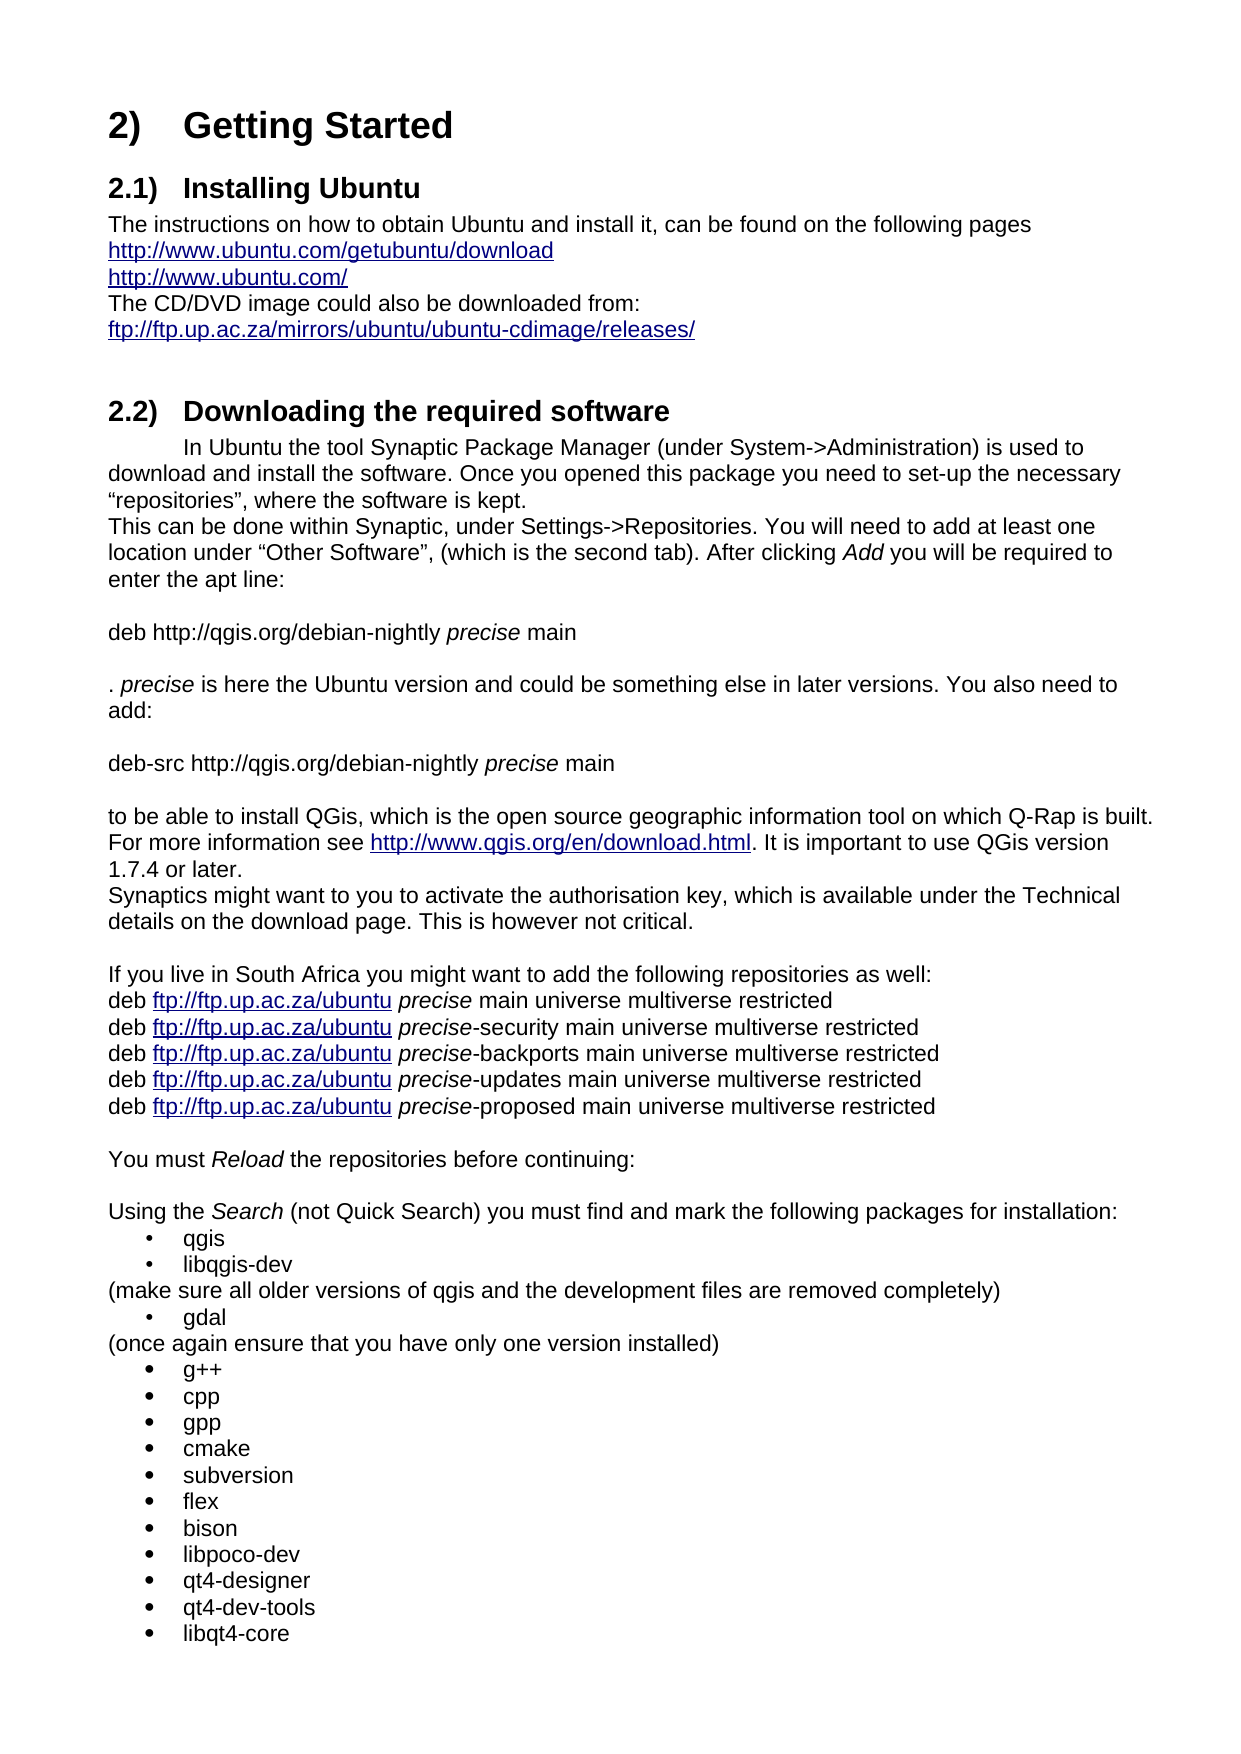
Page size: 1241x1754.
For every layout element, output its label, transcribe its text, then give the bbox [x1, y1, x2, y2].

subtitle Installing Ubuntu [108, 171, 1156, 205]
list qt4-dev-tools [145, 1593, 1156, 1620]
text deb ftp://ftp.up.ac.za/ubuntu precise-proposed main universe multiverse restricted [108, 1093, 1156, 1119]
text http://www.ubuntu.com/ [108, 264, 1156, 290]
text ftp://ftp.up.ac.za/mirrors/ubuntu/ubuntu-cdimage/releases/ [108, 316, 1156, 343]
list libqgis-dev [145, 1251, 1156, 1277]
text to be able to install QGis, which is the open source geographic information tool on which Q-Rap is built. For more information see http://www.qgis.org/en/download.html. It is important to use QGis version 1.7.4 or later. [108, 803, 1156, 882]
text (once again ensure that you have only one version installed) [108, 1330, 1156, 1356]
list libpoco-dev [145, 1541, 1156, 1567]
list cmake [145, 1435, 1156, 1462]
text (make sure all older versions of qgis and the development files are removed completely) [108, 1277, 1156, 1304]
text . precise is here the Ubuntu version and could be something else in later versions. You also need to add: [108, 671, 1156, 724]
list g++ [145, 1356, 1156, 1383]
text Synaptics might want to you to activate the authorisation key, which is available under the Technical details on the download page. This is however not critical. [108, 882, 1156, 935]
text The CD/DVD image could also be downloaded from: [108, 290, 1156, 316]
text You must Reload the repositories before continuing: [108, 1146, 1156, 1172]
text http://www.ubuntu.com/getubuntu/download [108, 237, 1156, 264]
list bison [145, 1514, 1156, 1541]
list flex [145, 1488, 1156, 1514]
text deb ftp://ftp.up.ac.za/ubuntu precise-updates main universe multiverse restricted [108, 1066, 1156, 1093]
list gpp [145, 1409, 1156, 1435]
text deb-src http://qgis.org/debian-nightly precise main [108, 750, 1156, 777]
list cpp [145, 1383, 1156, 1409]
text If you live in South Africa you might want to add the following repositories as well: [108, 961, 1156, 987]
text The instructions on how to obtain Ubuntu and install it, can be found on the following pages [108, 211, 1156, 237]
subtitle Downloading the required software [108, 394, 1156, 428]
list gdal [145, 1304, 1156, 1330]
text deb http://qgis.org/debian-nightly precise main [108, 618, 1156, 645]
text deb ftp://ftp.up.ac.za/ubuntu precise-backports main universe multiverse restricted [108, 1040, 1156, 1066]
subtitle Getting Started [108, 103, 1156, 146]
text deb ftp://ftp.up.ac.za/ubuntu precise main universe multiverse restricted [108, 987, 1156, 1014]
list subversion [145, 1462, 1156, 1488]
list qgis [145, 1224, 1156, 1251]
list libqt4-core [145, 1620, 1156, 1646]
text In Ubuntu the tool Synaptic Package Manager (under System->Administration) is used to download and install the software. Once you opened this package you need to set-up the necessary “repositories”, where the software is kept. [108, 434, 1156, 513]
text Using the Search (not Quick Search) you must find and mark the following packages for installation: [108, 1198, 1156, 1224]
list qt4-designer [145, 1567, 1156, 1593]
text deb ftp://ftp.up.ac.za/ubuntu precise-security main universe multiverse restricted [108, 1014, 1156, 1040]
text This can be done within Synaptic, under Settings->Repositories. You will need to add at least one location under “Other Software”, (which is the second tab). After clicking Add you will be required to enter the apt line: [108, 513, 1156, 592]
